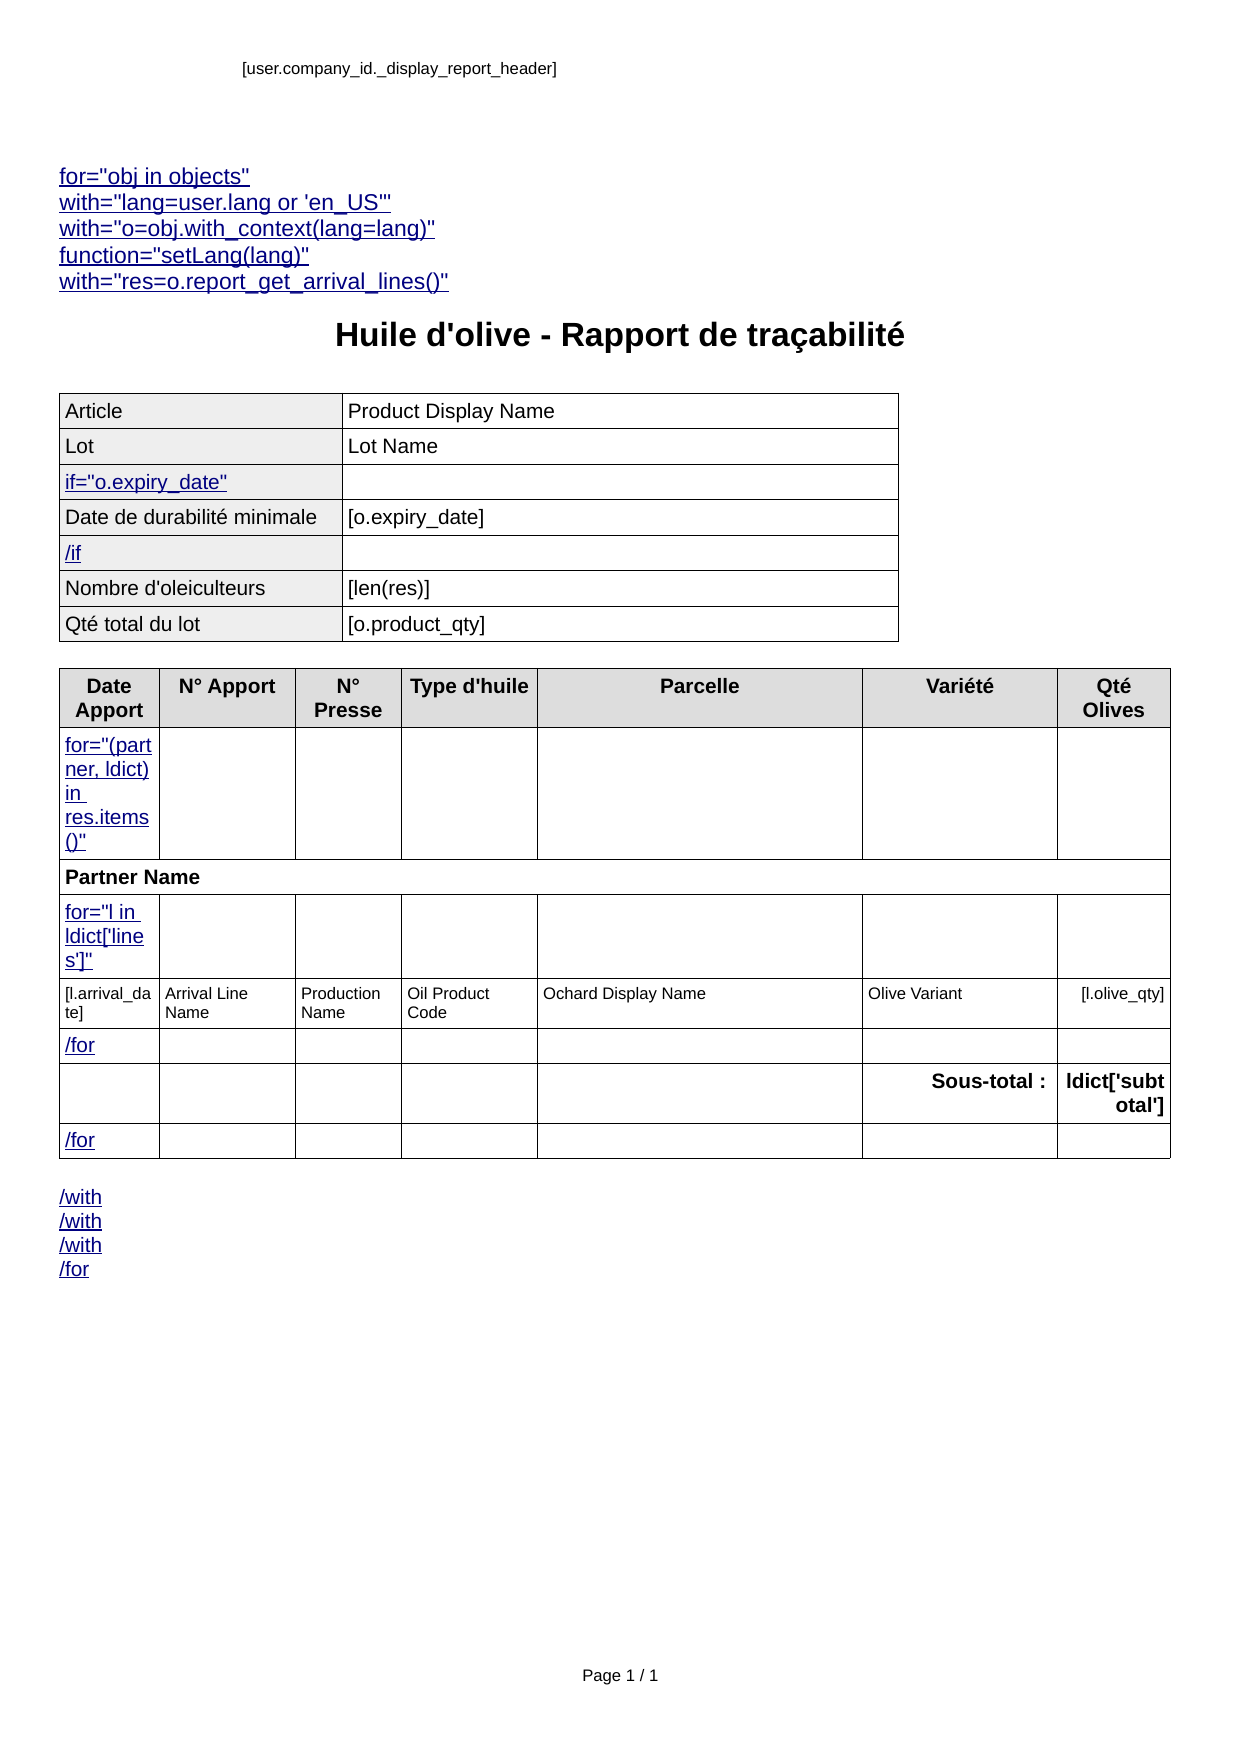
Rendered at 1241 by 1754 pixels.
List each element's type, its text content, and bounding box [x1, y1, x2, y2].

table_cell if="o.expiry_date" [60, 465, 342, 499]
text /for [59, 1256, 1181, 1280]
table_cell [60, 1064, 159, 1122]
table_header Variété [863, 669, 1057, 727]
table_cell [296, 1064, 401, 1122]
table_cell Lot [60, 429, 342, 464]
table_header Qté Olives [1058, 669, 1170, 727]
text with="res=o.report_get_arrival_lines()" [59, 268, 1181, 294]
table_cell [296, 728, 401, 859]
table_cell [296, 895, 401, 978]
table_cell [296, 1029, 401, 1063]
text function="setLang(lang)" [59, 242, 1181, 268]
table_cell [863, 1124, 1057, 1158]
table_cell /for [60, 1124, 159, 1158]
table_cell for="(partner, ldict) in res.items()" [60, 728, 159, 859]
table_cell [1058, 895, 1170, 978]
table_header Article [60, 394, 342, 428]
table_cell [1058, 1124, 1170, 1158]
text with="lang=user.lang or 'en_US'" [59, 189, 1181, 215]
table_cell /if [60, 536, 342, 570]
table_cell [l.olive_qty] [1058, 979, 1170, 1027]
table_cell [863, 1029, 1057, 1063]
table_cell [160, 1124, 295, 1158]
table_cell [402, 895, 537, 978]
table_cell [343, 536, 898, 570]
table_cell for="l in ldict['lines']" [60, 895, 159, 978]
table_cell [343, 465, 898, 499]
table_cell [863, 895, 1057, 978]
table_cell Oil Product Code [402, 979, 537, 1027]
table_cell Production Name [296, 979, 401, 1027]
table_cell [538, 1124, 862, 1158]
table_cell [538, 728, 862, 859]
table_cell [160, 1064, 295, 1122]
table_cell /for [60, 1029, 159, 1063]
table_header N° Presse [296, 669, 401, 727]
table_header Type d'huile [402, 669, 537, 727]
table_cell Qté total du lot [60, 607, 342, 641]
table_cell [538, 1029, 862, 1063]
table_cell ldict['subtotal'] [1058, 1064, 1170, 1122]
table_cell [160, 895, 295, 978]
table_cell [402, 728, 537, 859]
table_cell [o.expiry_date] [343, 500, 898, 535]
table_cell [160, 728, 295, 859]
table_cell [402, 1029, 537, 1063]
table_cell [863, 728, 1057, 859]
text with="o=obj.with_context(lang=lang)" [59, 215, 1181, 242]
table_cell Arrival Line Name [160, 979, 295, 1027]
text /with [59, 1184, 1181, 1208]
table_cell Partner Name [60, 860, 1170, 894]
table_header Parcelle [538, 669, 862, 727]
subtitle Huile d'olive - Rapport de traçabilité [59, 315, 1181, 354]
table_cell [538, 895, 862, 978]
table_cell [402, 1064, 537, 1122]
table_cell Ochard Display Name [538, 979, 862, 1027]
text /with [59, 1232, 1181, 1256]
table_cell Olive Variant [863, 979, 1057, 1027]
text /with [59, 1208, 1181, 1232]
table_cell [l.arrival_date] [60, 979, 159, 1027]
table_cell [402, 1124, 537, 1158]
table_cell Date de durabilité minimale [60, 500, 342, 535]
text for="obj in objects" [59, 163, 1181, 189]
table_cell [538, 1064, 862, 1122]
table_cell [1058, 728, 1170, 859]
table_cell [296, 1124, 401, 1158]
table_cell Lot Name [343, 429, 898, 464]
table_cell [o.product_qty] [343, 607, 898, 641]
table_cell [160, 1029, 295, 1063]
table_cell [len(res)] [343, 571, 898, 606]
table_header N° Apport [160, 669, 295, 727]
table_header Date Apport [60, 669, 159, 727]
table_cell [1058, 1029, 1170, 1063]
table_header Product Display Name [343, 394, 898, 428]
table_cell Sous-total : [863, 1064, 1057, 1122]
table_cell Nombre d'oleiculteurs [60, 571, 342, 606]
